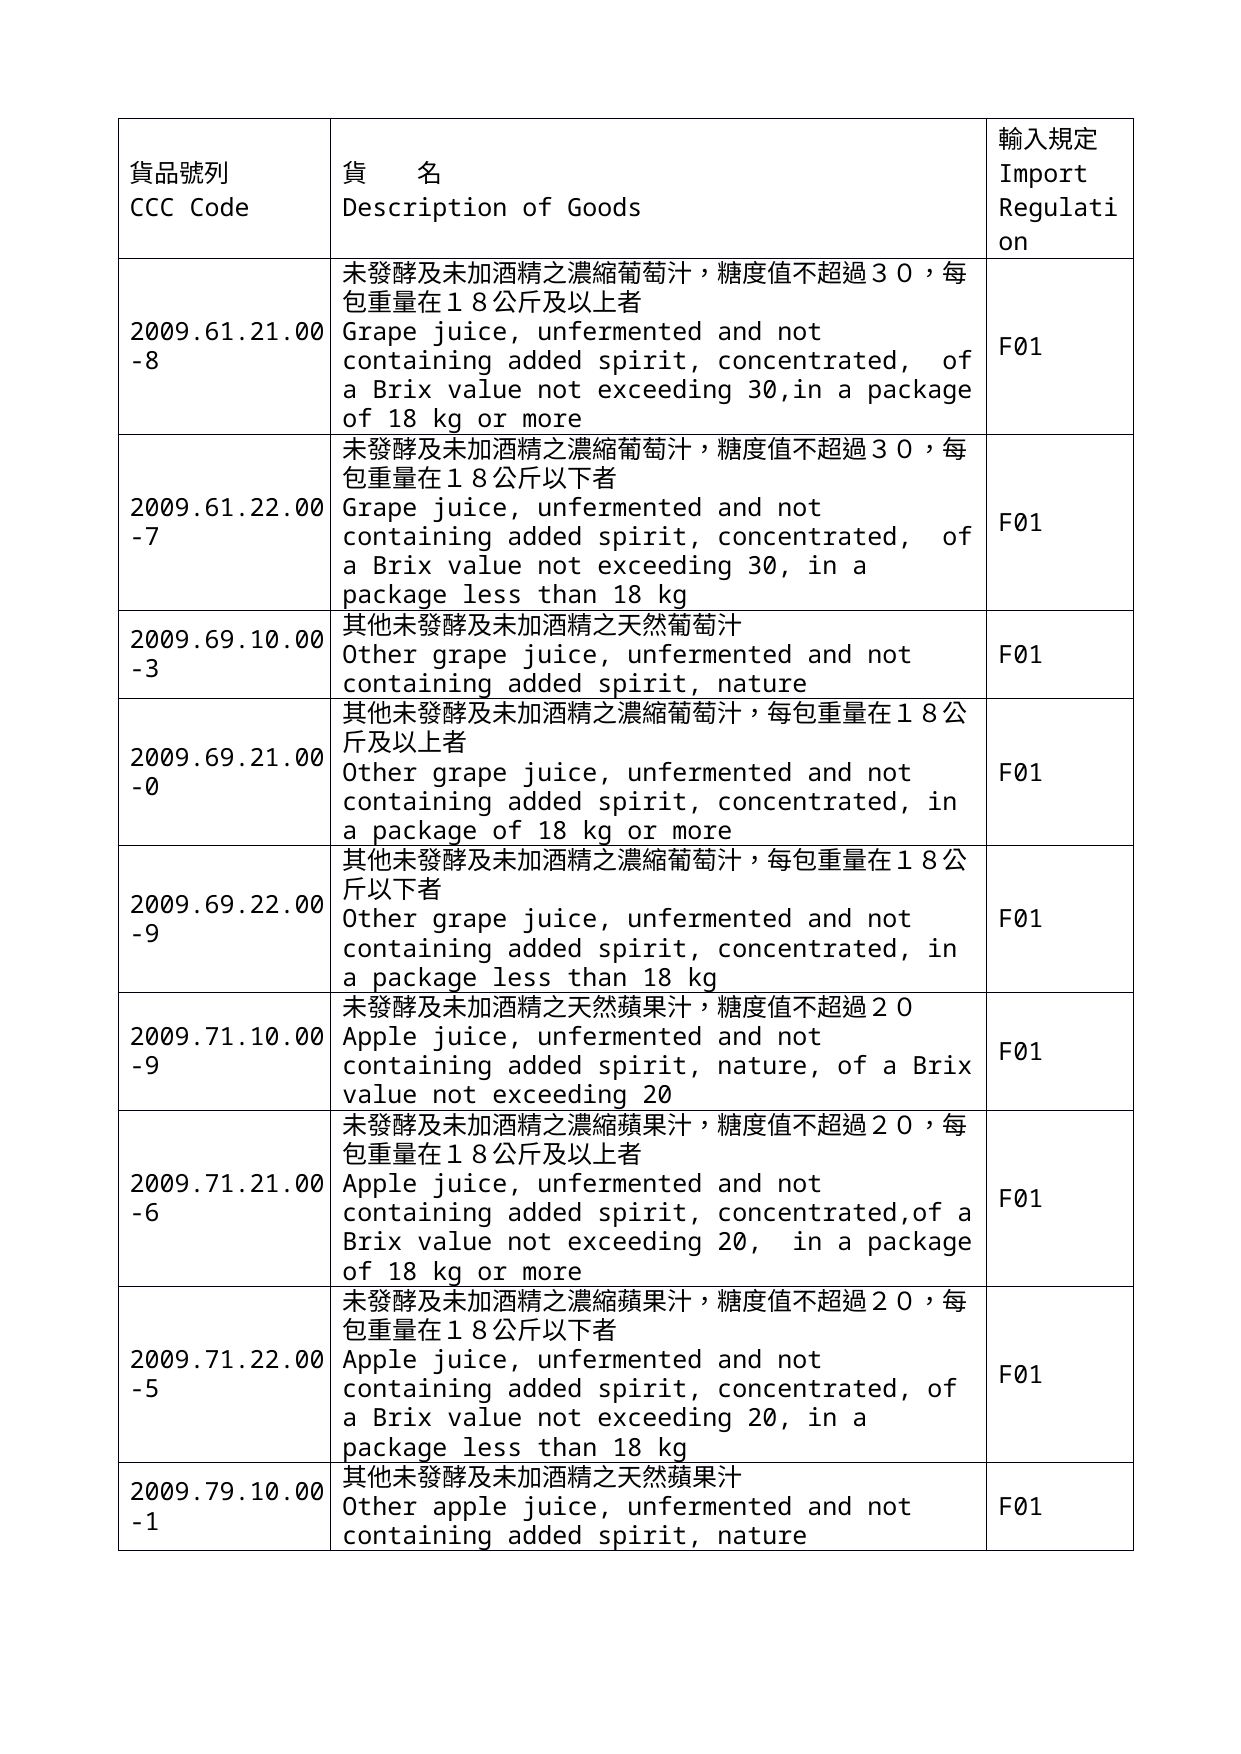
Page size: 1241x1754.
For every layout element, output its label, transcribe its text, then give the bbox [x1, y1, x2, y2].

table_cell 2009.61.22.00-7 [119, 435, 330, 610]
table_cell 未發酵及未加酒精之濃縮蘋果汁，糖度值不超過２０，每包重量在１８公斤以下者 Apple juice, unfermented and not containing added spirit, concentrated, of a Brix value not exceeding 20, in a package less than 18 kg [331, 1287, 986, 1462]
table_cell 2009.79.10.00-1 [119, 1463, 330, 1550]
table_cell 2009.71.22.00-5 [119, 1287, 330, 1462]
table_cell F01 [987, 1287, 1133, 1462]
table_header 貨品號列 CCC Code [119, 119, 330, 258]
table_cell 2009.69.22.00-9 [119, 846, 330, 992]
table_cell 2009.71.21.00-6 [119, 1111, 330, 1286]
table_cell 其他未發酵及未加酒精之濃縮葡萄汁，每包重量在１８公斤及以上者 Other grape juice, unfermented and not containing added spirit, concentrated, in a package of 18 kg or more [331, 699, 986, 845]
table_cell F01 [987, 993, 1133, 1110]
table_cell 未發酵及未加酒精之濃縮蘋果汁，糖度值不超過２０，每包重量在１８公斤及以上者 Apple juice, unfermented and not containing added spirit, concentrated,of a Brix value not exceeding 20, in a package of 18 kg or more [331, 1111, 986, 1286]
table_cell 其他未發酵及未加酒精之天然蘋果汁 Other apple juice, unfermented and not containing added spirit, nature [331, 1463, 986, 1550]
table_cell 未發酵及未加酒精之濃縮葡萄汁，糖度值不超過３０，每包重量在１８公斤以下者 Grape juice, unfermented and not containing added spirit, concentrated, of a Brix value not exceeding 30, in a package less than 18 kg [331, 435, 986, 610]
table_cell F01 [987, 611, 1133, 698]
table_header 貨 名 Description of Goods [331, 119, 986, 258]
table_header 輸入規定 Import Regulation [987, 119, 1133, 258]
table_cell 2009.71.10.00-9 [119, 993, 330, 1110]
table_cell F01 [987, 435, 1133, 610]
table_cell 未發酵及未加酒精之天然蘋果汁，糖度值不超過２０ Apple juice, unfermented and not containing added spirit, nature, of a Brix value not exceeding 20 [331, 993, 986, 1110]
table_cell F01 [987, 699, 1133, 845]
table_cell 2009.61.21.00-8 [119, 259, 330, 434]
table_cell 2009.69.21.00-0 [119, 699, 330, 845]
table_cell 其他未發酵及未加酒精之天然葡萄汁 Other grape juice, unfermented and not containing added spirit, nature [331, 611, 986, 698]
table_cell 其他未發酵及未加酒精之濃縮葡萄汁，每包重量在１８公斤以下者 Other grape juice, unfermented and not containing added spirit, concentrated, in a package less than 18 kg [331, 846, 986, 992]
table_cell F01 [987, 846, 1133, 992]
table_cell F01 [987, 1463, 1133, 1550]
table_cell F01 [987, 259, 1133, 434]
table_cell F01 [987, 1111, 1133, 1286]
table_cell 未發酵及未加酒精之濃縮葡萄汁，糖度值不超過３０，每包重量在１８公斤及以上者 Grape juice, unfermented and not containing added spirit, concentrated, of a Brix value not exceeding 30,in a package of 18 kg or more [331, 259, 986, 434]
table_cell 2009.69.10.00-3 [119, 611, 330, 698]
